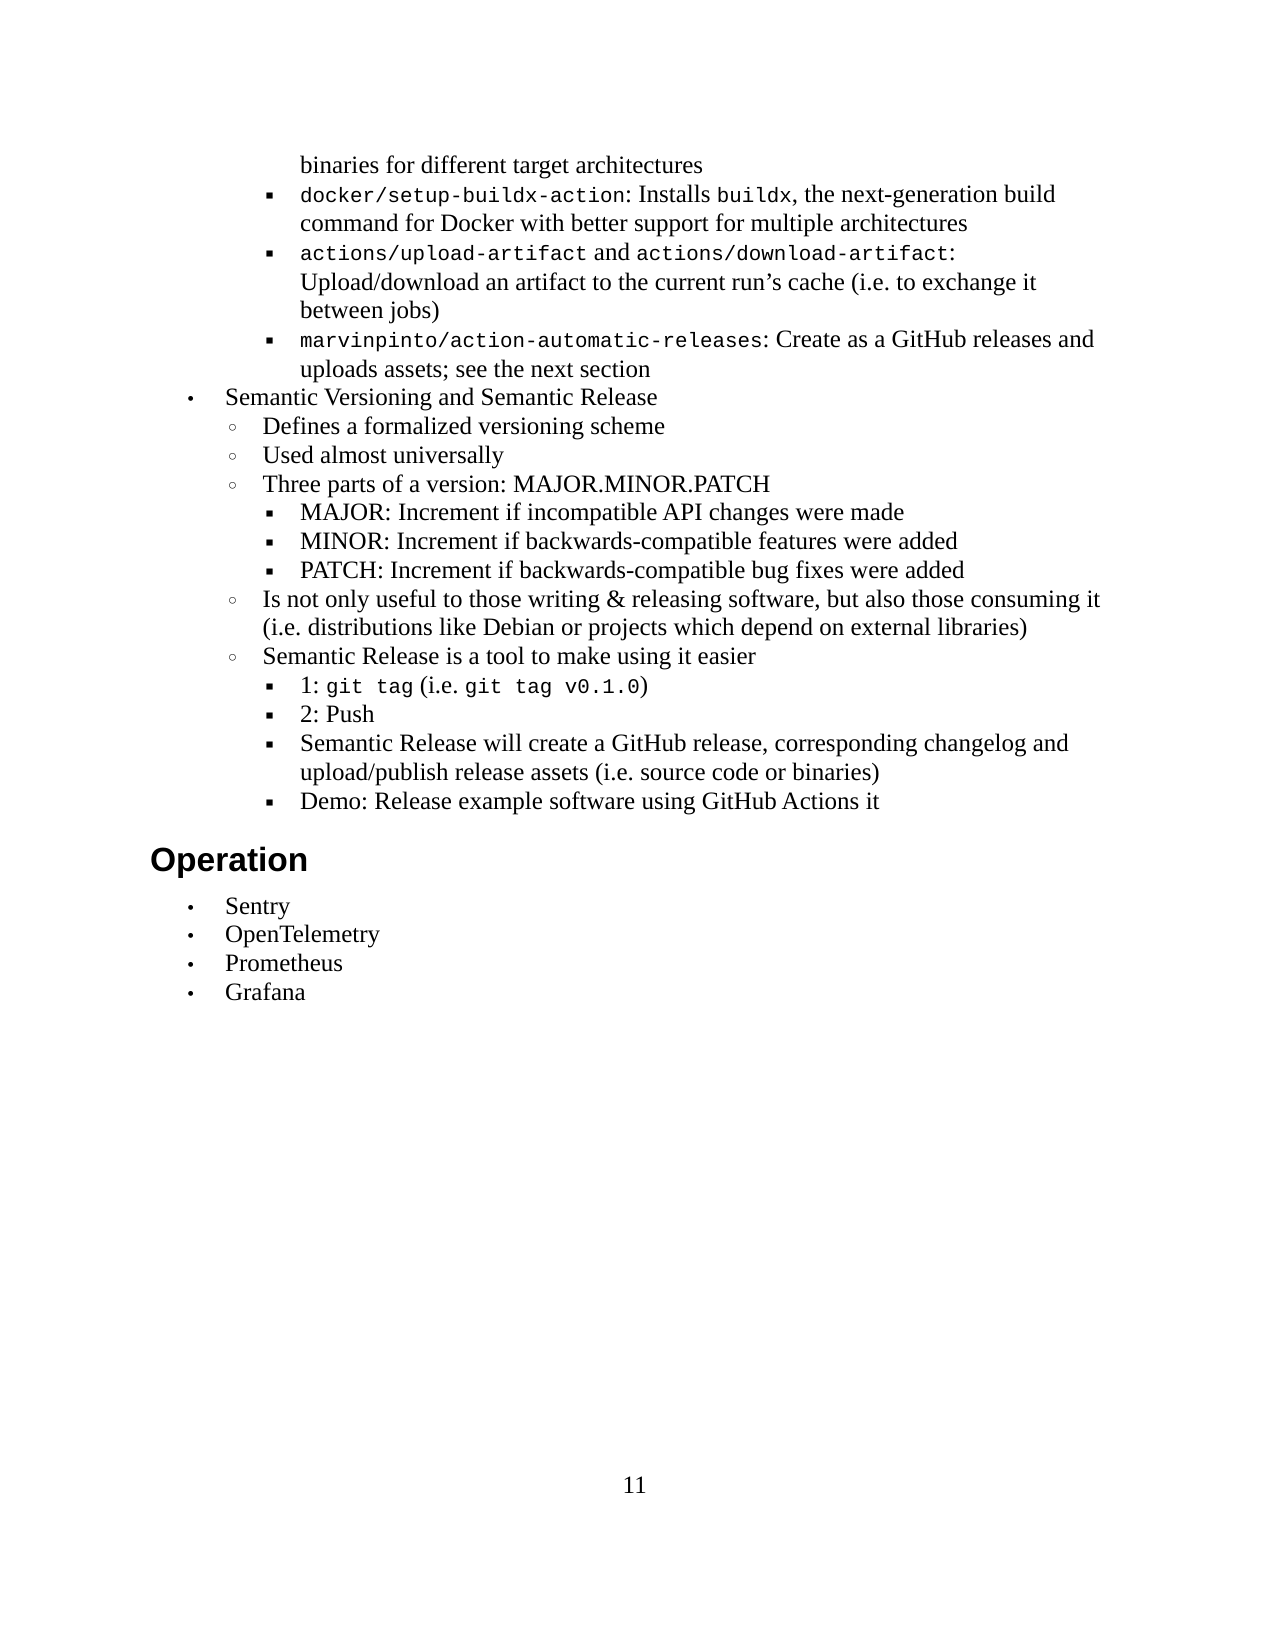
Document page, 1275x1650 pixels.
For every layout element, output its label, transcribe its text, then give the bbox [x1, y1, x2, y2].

list Defines a formalized versioning scheme [225, 411, 1125, 440]
list Demo: Release example software using GitHub Actions it [262, 786, 1125, 814]
list Semantic Release is a tool to make using it easier [225, 641, 1125, 670]
list binaries for different target architectures [262, 150, 1125, 179]
list Semantic Versioning and Semantic Release [187, 382, 1125, 411]
list 2: Push [262, 699, 1125, 728]
list Prometheus [187, 948, 1125, 977]
list Used almost universally [225, 440, 1125, 469]
list Grafana [187, 977, 1125, 1006]
list MAJOR: Increment if incompatible API changes were made [262, 497, 1125, 526]
list docker/setup-buildx-action: Installs buildx, the next-generation build command for Docker with better support for multiple architectures [262, 179, 1125, 237]
list marvinpinto/action-automatic-releases: Create as a GitHub releases and uploads assets; see the next section [262, 324, 1125, 382]
list Is not only useful to those writing & releasing software, but also those consuming it (i.e. distributions like Debian or projects which depend on external libraries) [225, 584, 1125, 641]
list OpenTelemetry [187, 919, 1125, 948]
list Three parts of a version: MAJOR.MINOR.PATCH [225, 469, 1125, 497]
list Semantic Release will create a GitHub release, corresponding changelog and upload/publish release assets (i.e. source code or binaries) [262, 728, 1125, 786]
list 1: git tag (i.e. git tag v0.1.0) [262, 670, 1125, 699]
list PATCH: Increment if backwards-compatible bug fixes were added [262, 555, 1125, 584]
subtitle Operation [150, 839, 1125, 878]
list MINOR: Increment if backwards-compatible features were added [262, 526, 1125, 555]
list actions/upload-artifact and actions/download-artifact: Upload/download an artifact to the current run’s cache (i.e. to exchange it between jobs) [262, 237, 1125, 324]
list Sentry [187, 891, 1125, 919]
